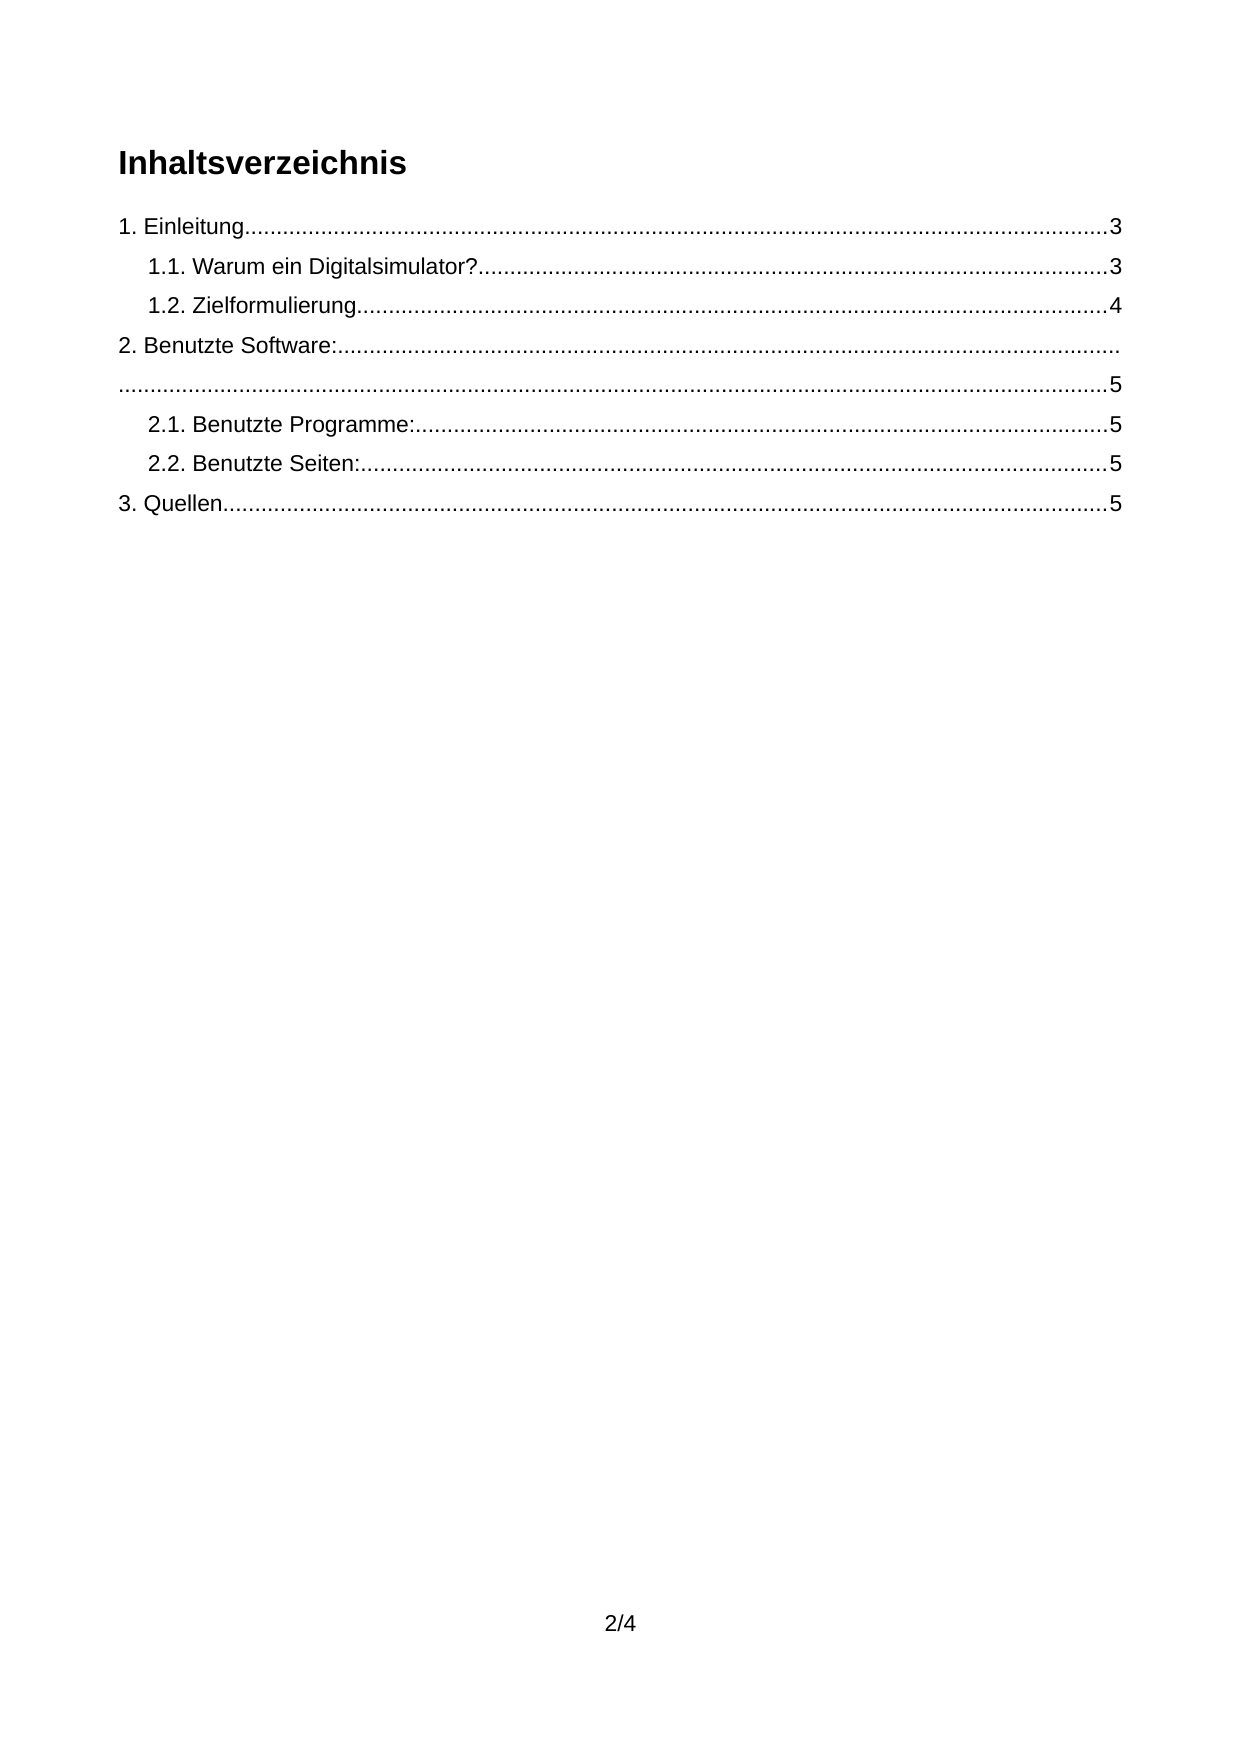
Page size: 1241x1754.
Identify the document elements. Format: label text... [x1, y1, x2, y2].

text 1.2. Zielformulierung 4 [148, 292, 1122, 318]
text 1.1. Warum ein Digitalsimulator? 3 [148, 253, 1122, 279]
text 2. Benutzte Software: 5 [118, 332, 1122, 397]
subtitle Inhaltsverzeichnis [118, 143, 1122, 182]
text 2.1. Benutzte Programme: 5 [148, 411, 1122, 437]
text 2.2. Benutzte Seiten: 5 [148, 450, 1122, 476]
text 1. Einleitung 3 [118, 213, 1122, 239]
text 3. Quellen 5 [118, 489, 1122, 516]
